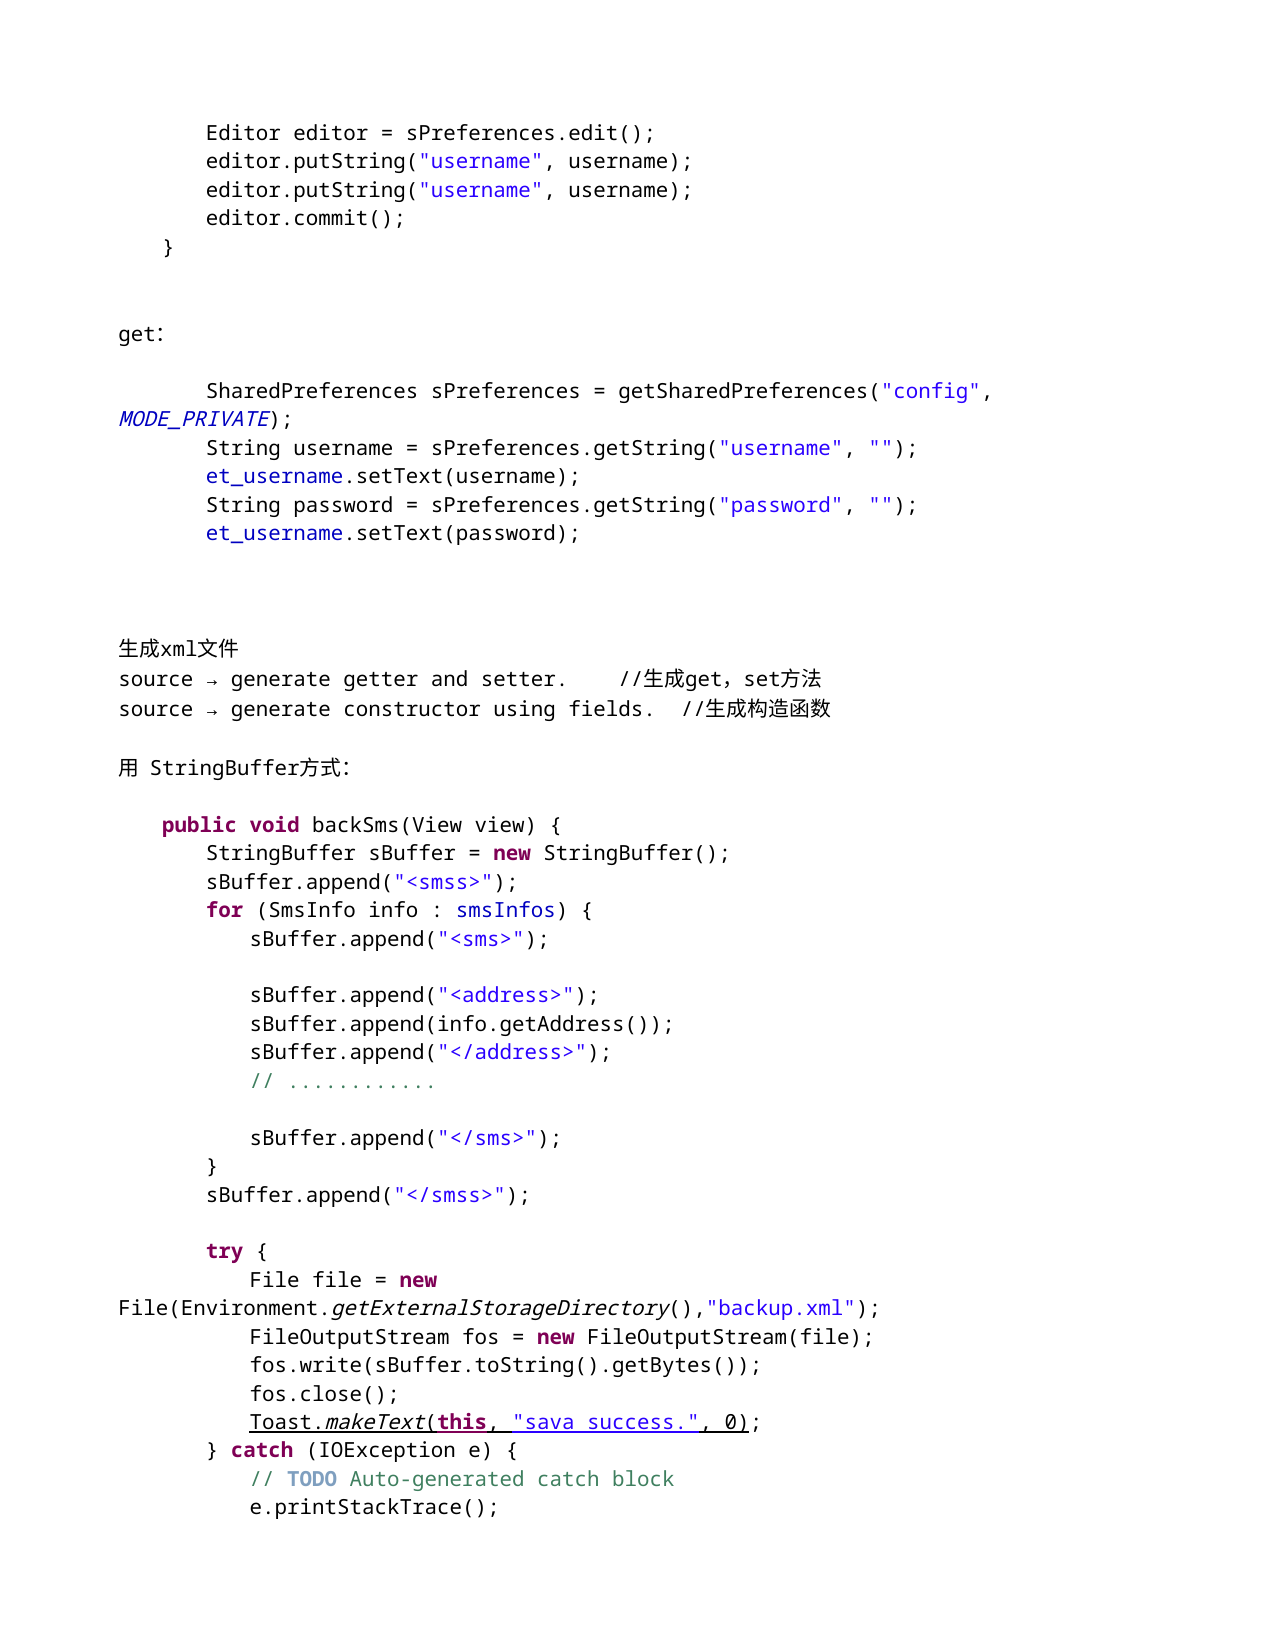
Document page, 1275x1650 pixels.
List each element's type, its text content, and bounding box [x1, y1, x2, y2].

text source → generate getter and setter. //生成get，set方法 [118, 662, 1157, 692]
text 生成xml文件 [118, 632, 1157, 662]
text } [118, 232, 1157, 260]
text e.printStackTrace(); [118, 1492, 1157, 1521]
text StringBuffer sBuffer = new StringBuffer(); [118, 838, 1157, 867]
text } [118, 1151, 1157, 1180]
text sBuffer.append("<smss>"); [118, 867, 1157, 895]
text sBuffer.append("</sms>"); [118, 1123, 1157, 1151]
text fos.write(sBuffer.toString().getBytes()); [118, 1350, 1157, 1379]
text SharedPreferences sPreferences = getSharedPreferences("config", MODE_PRIVATE); [118, 376, 1157, 433]
text Toast.makeText(this, "sava success.", 0); [118, 1407, 1157, 1436]
text editor.commit(); [118, 203, 1157, 232]
text FileOutputStream fos = new FileOutputStream(file); [118, 1322, 1157, 1350]
text sBuffer.append("<sms>"); [118, 924, 1157, 952]
text sBuffer.append("<address>"); [118, 981, 1157, 1009]
text source → generate constructor using fields. //生成构造函数 [118, 692, 1157, 723]
text String username = sPreferences.getString("username", ""); [118, 433, 1157, 461]
text // ............ [118, 1066, 1157, 1094]
text File file = new File(Environment.getExternalStorageDirectory(),"backup.xml"); [118, 1265, 1157, 1322]
text } catch (IOException e) { [118, 1436, 1157, 1464]
text editor.putString("username", username); [118, 147, 1157, 175]
text 用 StringBuffer方式： [118, 751, 1157, 782]
text for (SmsInfo info : smsInfos) { [118, 895, 1157, 924]
text editor.putString("username", username); [118, 175, 1157, 203]
text public void backSms(View view) { [118, 810, 1157, 838]
text et_username.setText(password); [118, 518, 1157, 547]
text fos.close(); [118, 1379, 1157, 1407]
text sBuffer.append("</smss>"); [118, 1180, 1157, 1208]
text et_username.setText(username); [118, 461, 1157, 490]
text // TODO Auto-generated catch block [118, 1464, 1157, 1492]
text sBuffer.append("</address>"); [118, 1037, 1157, 1066]
text sBuffer.append(info.getAddress()); [118, 1009, 1157, 1037]
text String password = sPreferences.getString("password", ""); [118, 490, 1157, 518]
text get： [118, 317, 1157, 347]
text try { [118, 1237, 1157, 1265]
text Editor editor = sPreferences.edit(); [118, 118, 1157, 147]
